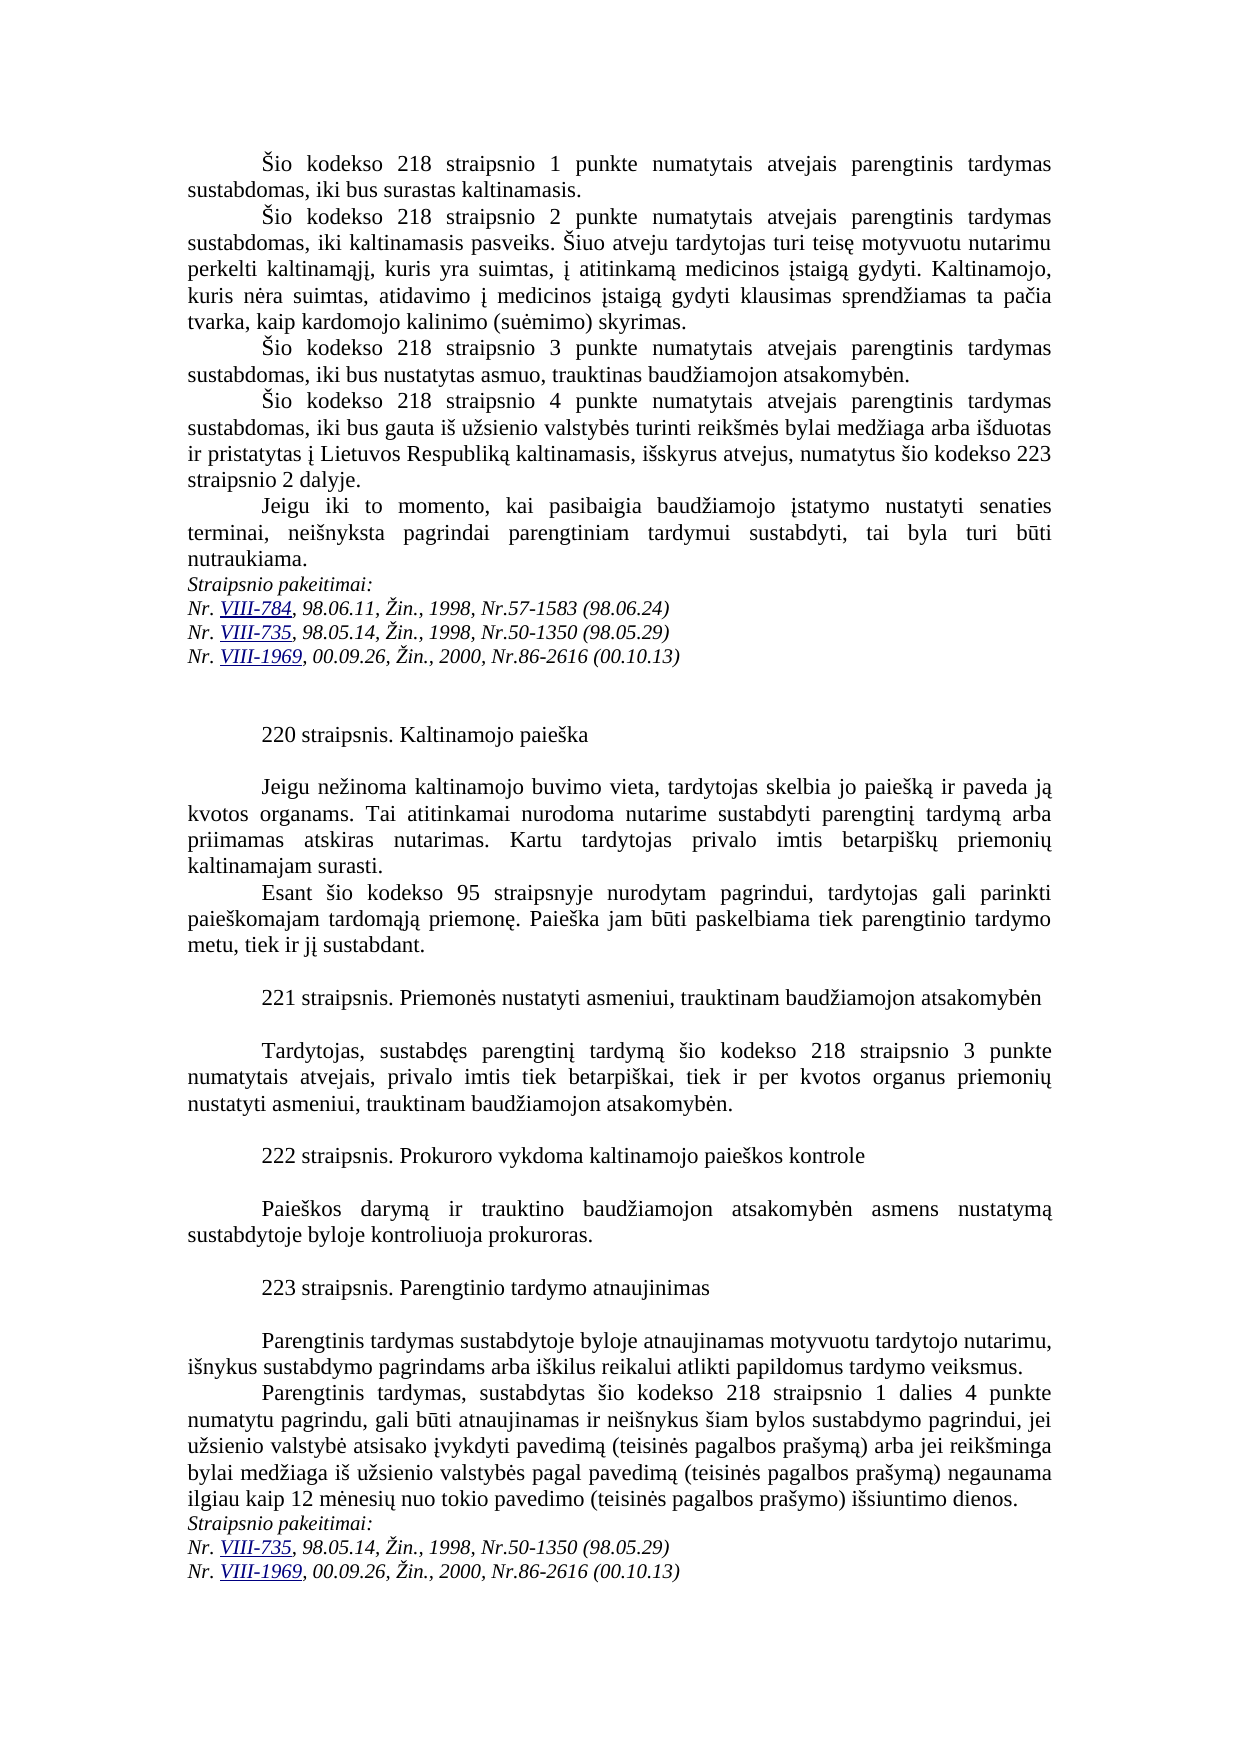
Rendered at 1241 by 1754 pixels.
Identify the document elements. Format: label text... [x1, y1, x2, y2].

text Straipsnio pakeitimai: [187, 572, 1053, 596]
text Šio kodekso 218 straipsnio 2 punkte numatytais atvejais parengtinis tardymas sustabdomas, iki kaltinamasis pasveiks. Šiuo atveju tardytojas turi teisę motyvuotu nutarimu perkelti kaltinamąjį, kuris yra suimtas, į atitinkamą medicinos įstaigą gydyti. Kaltinamojo, kuris nėra suimtas, atidavimo į medicinos įstaigą gydyti klausimas sprendžiamas ta pačia tvarka, kaip kardomojo kalinimo (suėmimo) skyrimas. [187, 203, 1053, 334]
text Nr. VIII-735, 98.05.14, Žin., 1998, Nr.50-1350 (98.05.29) [187, 1535, 1053, 1559]
text Straipsnio pakeitimai: [187, 1511, 1053, 1535]
text Nr. VIII-1969, 00.09.26, Žin., 2000, Nr.86-2616 (00.10.13) [187, 644, 1053, 668]
text Nr. VIII-735, 98.05.14, Žin., 1998, Nr.50-1350 (98.05.29) [187, 620, 1053, 644]
text Šio kodekso 218 straipsnio 1 punkte numatytais atvejais parengtinis tardymas sustabdomas, iki bus surastas kaltinamasis. [187, 150, 1053, 203]
text 223 straipsnis. Parengtinio tardymo atnaujinimas [187, 1274, 1053, 1300]
text Šio kodekso 218 straipsnio 4 punkte numatytais atvejais parengtinis tardymas sustabdomas, iki bus gauta iš užsienio valstybės turinti reikšmės bylai medžiaga arba išduotas ir pristatytas į Lietuvos Respubliką kaltinamasis, išskyrus atvejus, numatytus šio kodekso 223 straipsnio 2 dalyje. [187, 387, 1053, 493]
text Esant šio kodekso 95 straipsnyje nurodytam pagrindui, tardytojas gali parinkti paieškomajam tardomąją priemonę. Paieška jam būti paskelbiama tiek parengtinio tardymo metu, tiek ir jį sustabdant. [187, 879, 1053, 958]
text Jeigu iki to momento, kai pasibaigia baudžiamojo įstatymo nustatyti senaties terminai, neišnyksta pagrindai parengtiniam tardymui sustabdyti, tai byla turi būti nutraukiama. [187, 493, 1053, 572]
text Jeigu nežinoma kaltinamojo buvimo vieta, tardytojas skelbia jo paiešką ir paveda ją kvotos organams. Tai atitinkamai nurodoma nutarime sustabdyti parengtinį tardymą arba priimamas atskiras nutarimas. Kartu tardytojas privalo imtis betarpiškų priemonių kaltinamajam surasti. [187, 773, 1053, 879]
text Šio kodekso 218 straipsnio 3 punkte numatytais atvejais parengtinis tardymas sustabdomas, iki bus nustatytas asmuo, trauktinas baudžiamojon atsakomybėn. [187, 334, 1053, 387]
text Parengtinis tardymas sustabdytoje byloje atnaujinamas motyvuotu tardytojo nutarimu, išnykus sustabdymo pagrindams arba iškilus reikalui atlikti papildomus tardymo veiksmus. [187, 1327, 1053, 1379]
text Parengtinis tardymas, sustabdytas šio kodekso 218 straipsnio 1 dalies 4 punkte numatytu pagrindu, gali būti atnaujinamas ir neišnykus šiam bylos sustabdymo pagrindui, jei užsienio valstybė atsisako įvykdyti pavedimą (teisinės pagalbos prašymą) arba jei reikšminga bylai medžiaga iš užsienio valstybės pagal pavedimą (teisinės pagalbos prašymą) negaunama ilgiau kaip 12 mėnesių nuo tokio pavedimo (teisinės pagalbos prašymo) išsiuntimo dienos. [187, 1379, 1053, 1511]
text 220 straipsnis. Kaltinamojo paieška [187, 721, 1053, 747]
text Nr. VIII-784, 98.06.11, Žin., 1998, Nr.57-1583 (98.06.24) [187, 596, 1053, 620]
text 221 straipsnis. Priemonės nustatyti asmeniui, trauktinam baudžiamojon atsakomybėn [261, 984, 1053, 1011]
text Tardytojas, sustabdęs parengtinį tardymą šio kodekso 218 straipsnio 3 punkte numatytais atvejais, privalo imtis tiek betarpiškai, tiek ir per kvotos organus priemonių nustatyti asmeniui, trauktinam baudžiamojon atsakomybėn. [187, 1037, 1053, 1116]
text Nr. VIII-1969, 00.09.26, Žin., 2000, Nr.86-2616 (00.10.13) [187, 1559, 1053, 1583]
text Paieškos darymą ir trauktino baudžiamojon atsakomybėn asmens nustatymą sustabdytoje byloje kontroliuoja prokuroras. [187, 1195, 1053, 1248]
text 222 straipsnis. Prokuroro vykdoma kaltinamojo paieškos kontrole [187, 1142, 1053, 1169]
